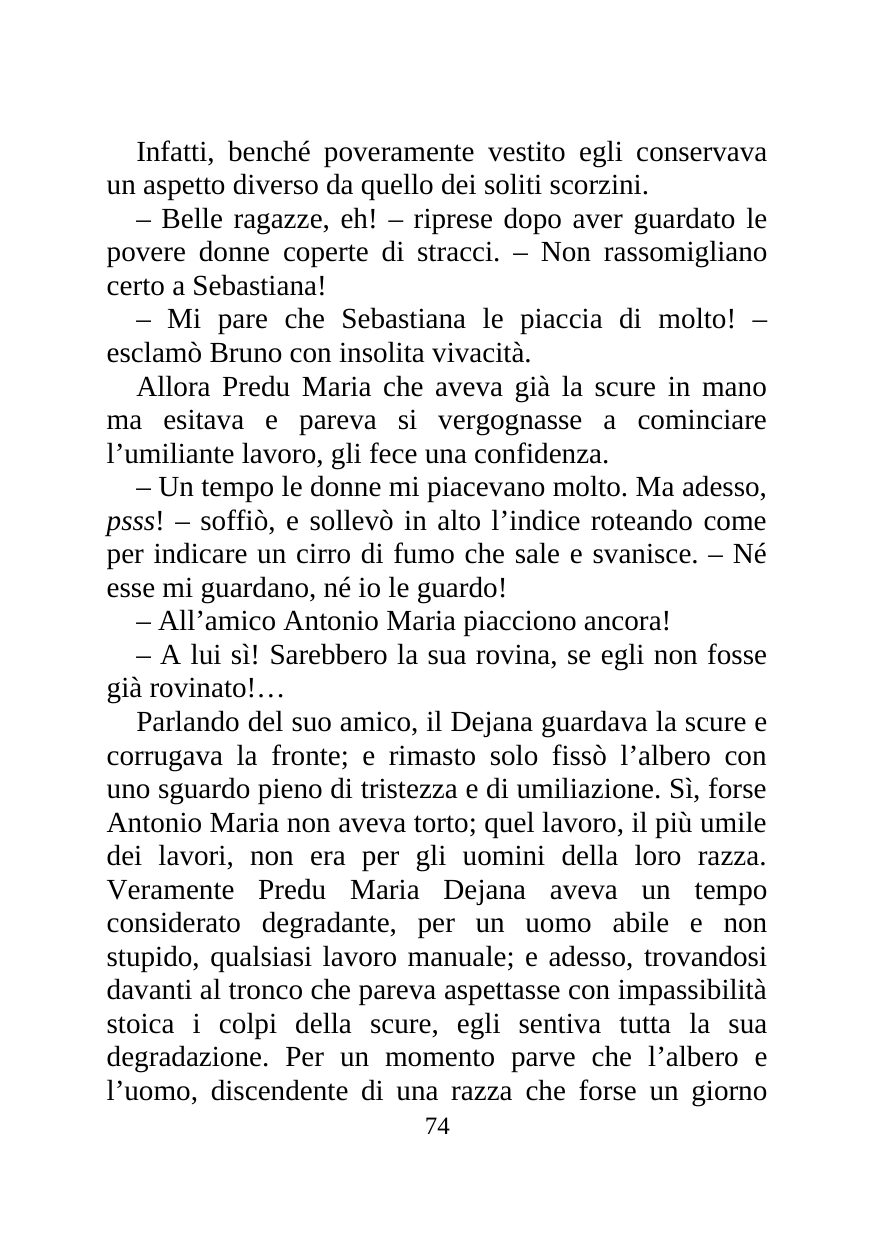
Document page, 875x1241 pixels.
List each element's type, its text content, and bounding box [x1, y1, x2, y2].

text – A lui sì! Sarebbero la sua rovina, se egli non fosse già rovinato!… [106, 637, 768, 704]
text Allora Predu Maria che aveva già la scure in mano ma esitava e pareva si vergognasse a cominciare l’umiliante lavoro, gli fece una confidenza. [106, 369, 768, 469]
text – Un tempo le donne mi piacevano molto. Ma adesso, psss! – soffiò, e sollevò in alto l’indice roteando come per indicare un cirro di fumo che sale e svanisce. – Né esse mi guardano, né io le guardo! [106, 469, 768, 603]
text – All’amico Antonio Maria piacciono ancora! [106, 603, 768, 637]
text Infatti, benché poveramente vestito egli conservava un aspetto diverso da quello dei soliti scorzini. [106, 134, 768, 201]
text Parlando del suo amico, il Dejana guardava la scure e corrugava la fronte; e rimasto solo fissò l’albero con uno sguardo pieno di tristezza e di umiliazione. Sì, forse Antonio Maria non aveva torto; quel lavoro, il più umile dei lavori, non era per gli uomini della loro razza. Veramente Predu Maria Dejana aveva un tempo considerato degradante, per un uomo abile e non stupido, qualsiasi lavoro manuale; e adesso, trovandosi davanti al tronco che pareva aspettasse con impassibilità stoica i colpi della scure, egli sentiva tutta la sua degradazione. Per un momento parve che l’albero e l’uomo, discendente di una razza che forse un giorno [106, 704, 768, 1107]
text – Belle ragazze, eh! – riprese dopo aver guardato le povere donne coperte di stracci. – Non rassomigliano certo a Sebastiana! [106, 201, 768, 302]
text – Mi pare che Sebastiana le piaccia di molto! – esclamò Bruno con insolita vivacità. [106, 302, 768, 369]
